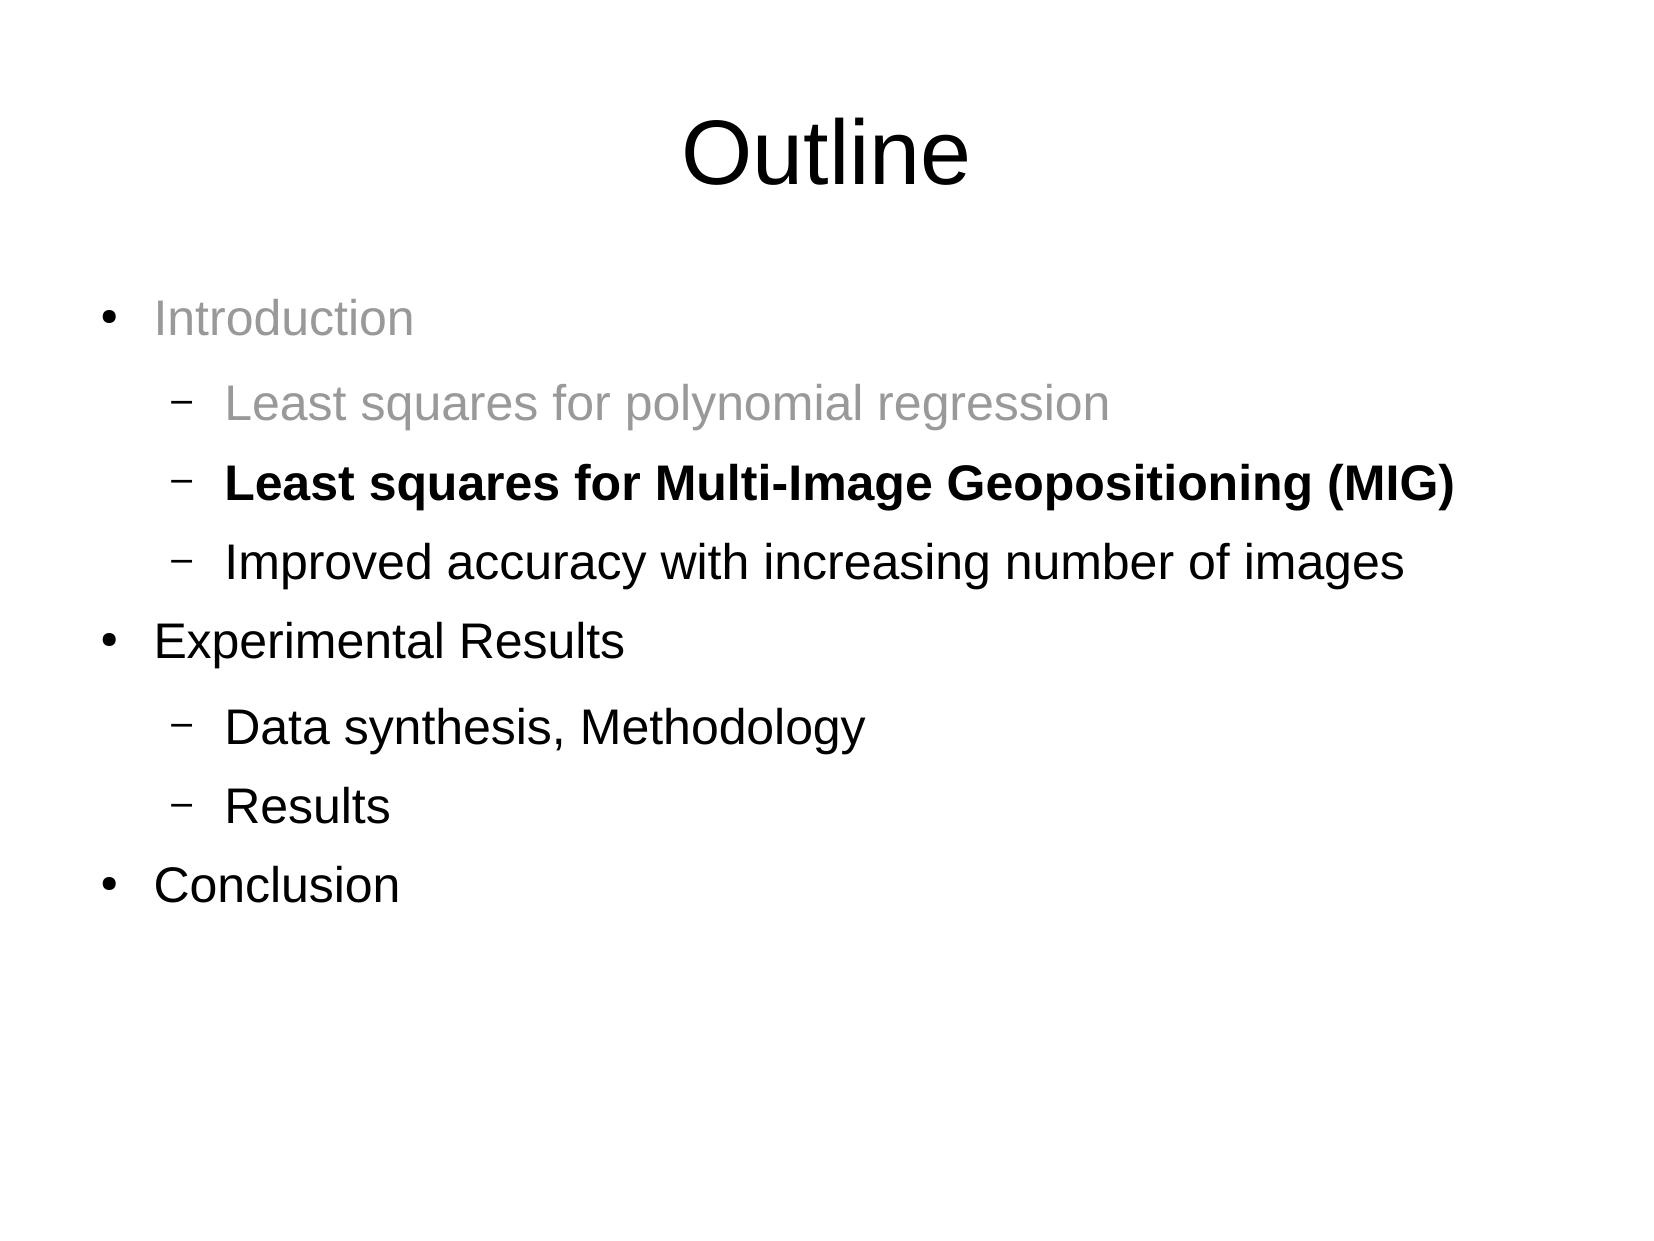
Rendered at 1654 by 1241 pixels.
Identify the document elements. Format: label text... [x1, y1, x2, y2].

title Outline [82, 49, 1571, 257]
list Introduction Least squares for polynomial regression Least squares for Multi-Image Geopositioning (MIG) Improved accuracy with increasing number of images Experimental Results Data synthesis, Methodology Results Conclusion [82, 290, 1571, 1010]
